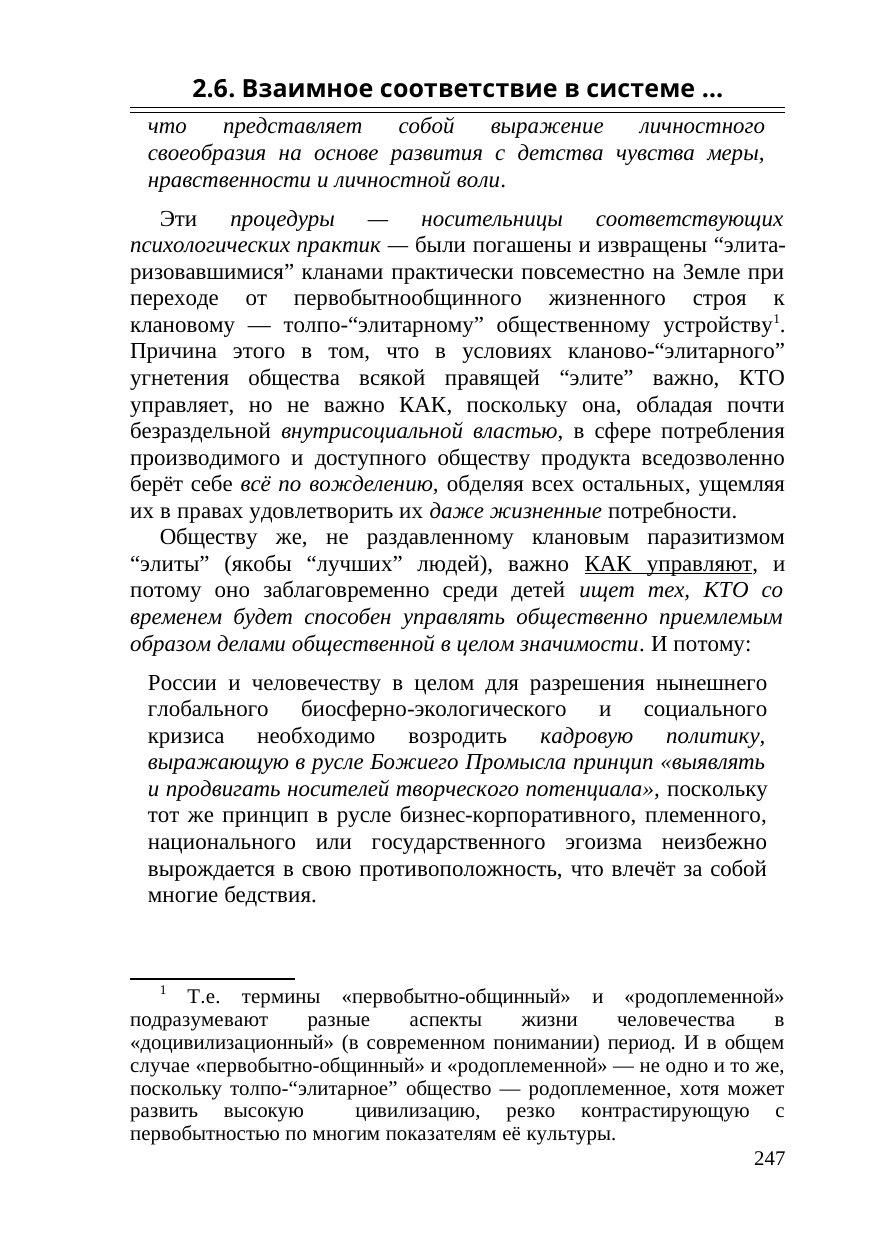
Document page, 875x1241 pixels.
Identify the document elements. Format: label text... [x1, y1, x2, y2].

text Эти процедуры — носительницы соответствующих психологических практик — были погашены и извращены “эли­та­ри­зо­вав­шимися” кланами практически повсеместно на Земле при переходе от первобытнообщинного жизненного строя к клановому — толпо-“элитар­но­му” общественному устройству. Причина этого в том, что в условиях кланово-“элитарного” угнетения общества всякой правящей “элите” важно, КТО управляет, но не важно КАК, поскольку она, обладая почти безраздельной внутрисоциальной властью, в сфере потребления производимого и доступного обществу продукта вседозволенно берёт себе всё по вожделению, обделяя всех остальных, ущемляя их в правах удовлетворить их даже жизненные потребности. [130, 204, 785, 523]
text Т.е. термины «первобытно-общинный» и «родоплеменной» подразумевают разные аспекты жизни человечества в «доцивилизационный» (в современном понимании) период. И в общем случае «первобытно-общинный» и «родоплеменной» — не одно и то же, поскольку толпо-“элитарное” общество — родоплеменное, хотя может развить высокую цивилизацию, резко контрастирующую с первобытностью по многим показателям её культуры. [130, 985, 785, 1145]
text России и человечеству в целом для разрешения нынешнего глобального биосферно-экологического и социального кризиса необходимо возродить кадровую политику, выражающую в русле Божиего Промысла принцип «выявлять и продвигать носителей творческого потенциала», поскольку тот же принцип в русле бизнес-корпоративного, племенного, национального или государственного эгоизма неизбежно вырождается в свою противоположность, что влечёт за собой многие бедствия. [148, 668, 768, 908]
text Обществу же, не раздавленному клановым паразитизмом “элиты” (якобы “лучших” людей), важно КАК управляют, и потому оно заблаговременно среди детей ищет тех, КТО со временем будет способен управлять общественно приемлемым образом делами общественной в целом значимости. И потому: [130, 523, 785, 656]
text что представляет собой выражение личностного своеобразия на основе развития с детства чувства меры, нравственности и личностной воли. [148, 113, 768, 192]
